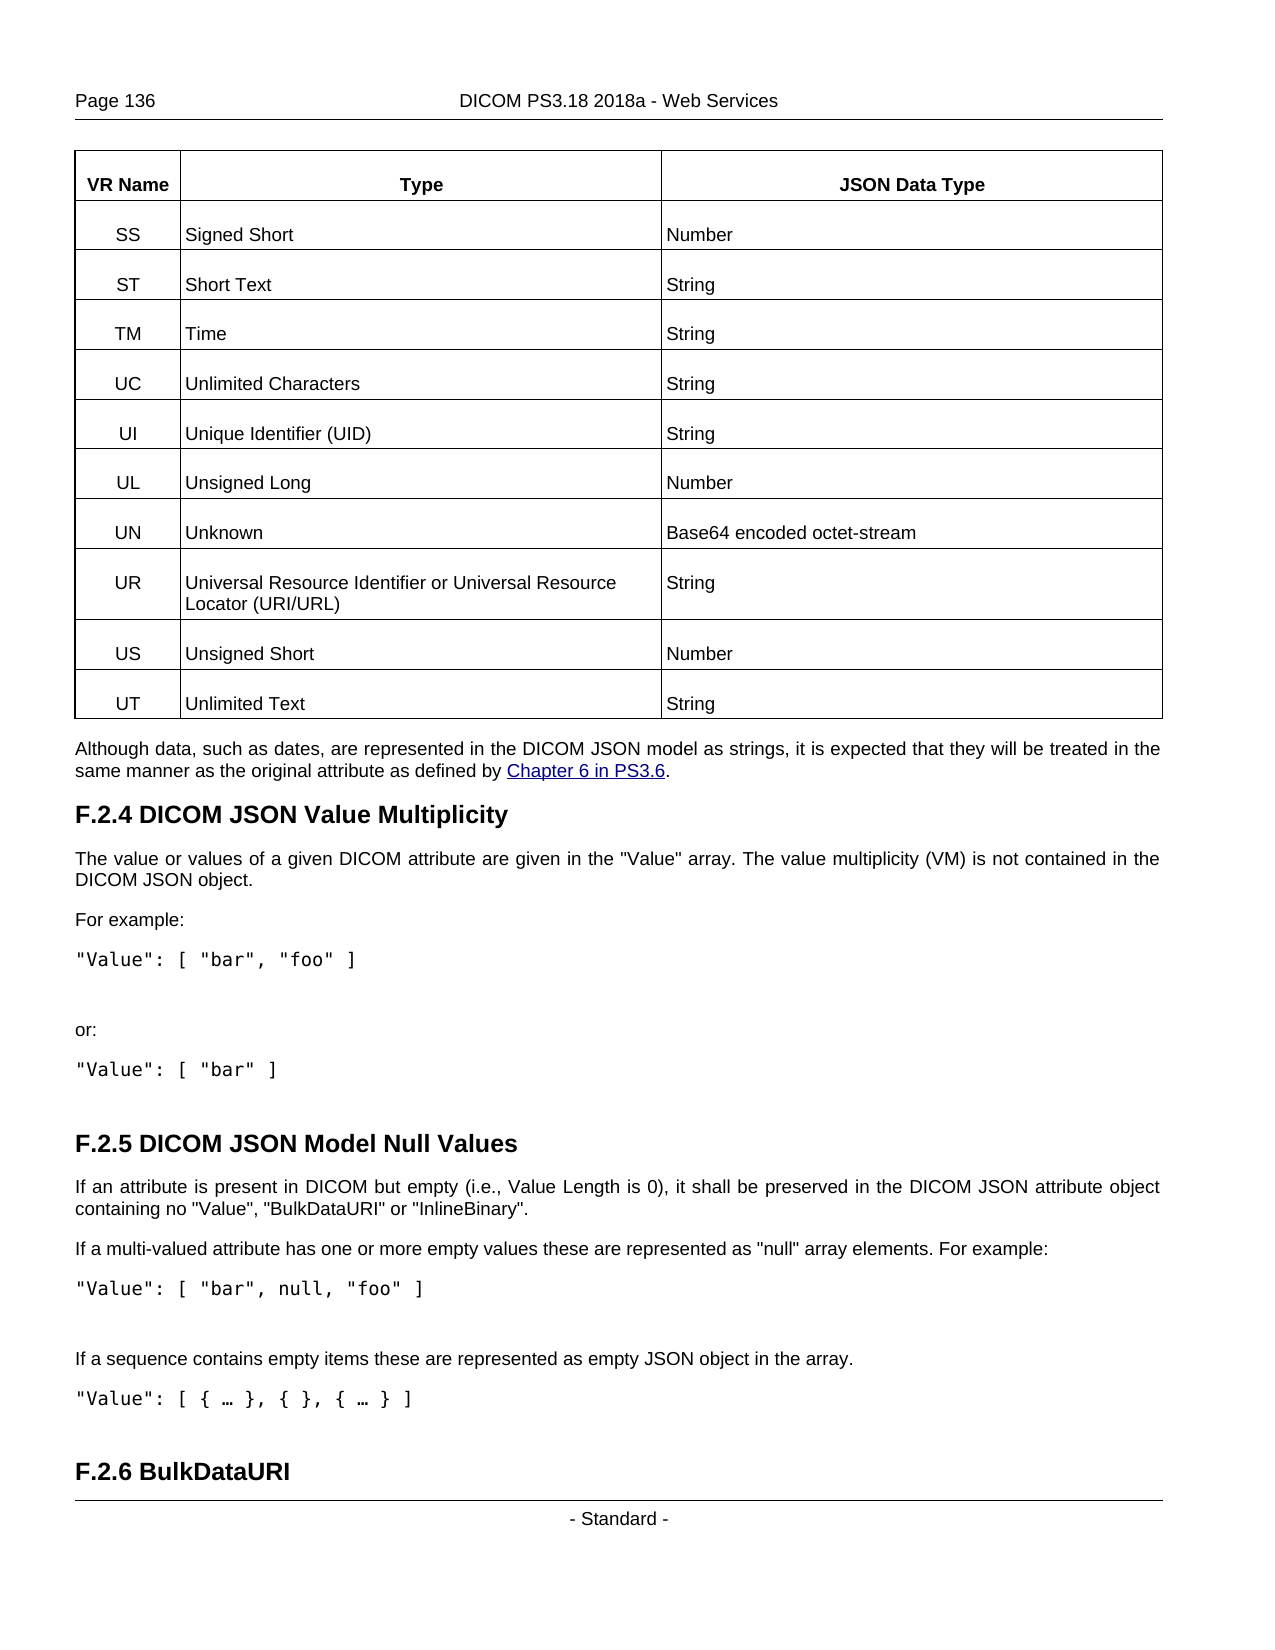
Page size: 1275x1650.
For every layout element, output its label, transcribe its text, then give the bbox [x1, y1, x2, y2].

table_cell ST [76, 250, 180, 299]
text The value or values of a given DICOM attribute are given in the "Value" array. The value multiplicity (VM) is not contained in the DICOM JSON object. [75, 847, 1162, 890]
table_cell Number [662, 201, 1162, 249]
text F.2.5 DICOM JSON Model Null Values [75, 1128, 1162, 1157]
table_cell Unlimited Text [181, 670, 661, 718]
table_cell Base64 encoded octet-stream [662, 499, 1162, 547]
table_cell Universal Resource Identifier or Universal Resource Locator (URI/URL) [181, 549, 661, 619]
table_header JSON Data Type [662, 151, 1162, 200]
table_cell Unique Identifier (UID) [181, 400, 661, 448]
table_cell Unsigned Short [181, 620, 661, 668]
text "Value": [ "bar", null, "foo" ] [75, 1278, 1162, 1329]
table_cell String [662, 300, 1162, 349]
table_header VR Name [76, 151, 180, 200]
text F.2.4 DICOM JSON Value Multiplicity [75, 800, 1162, 828]
table_cell Number [662, 449, 1162, 498]
text For example: [75, 909, 1162, 931]
table_cell US [76, 620, 180, 668]
table_cell Time [181, 300, 661, 349]
text Although data, such as dates, are represented in the DICOM JSON model as strings, it is expected that they will be treated in the same manner as the original attribute as defined by Chapter 6 in PS3.6. [75, 738, 1162, 781]
table_cell Signed Short [181, 201, 661, 249]
table_cell TM [76, 300, 180, 349]
text If a sequence contains empty items these are represented as empty JSON object in the array. [75, 1348, 1162, 1369]
table_cell Unsigned Long [181, 449, 661, 498]
text If a multi-valued attribute has one or more empty values these are represented as "null" array elements. For example: [75, 1238, 1162, 1259]
text or: [75, 1019, 1162, 1040]
text "Value": [ { … }, { }, { … } ] [75, 1388, 1162, 1438]
table_cell UR [76, 549, 180, 619]
text If an attribute is present in DICOM but empty (i.e., Value Length is 0), it shall be preserved in the DICOM JSON attribute object containing no "Value", "BulkDataURI" or "InlineBinary". [75, 1176, 1162, 1219]
text "Value": [ "bar", "foo" ] [75, 949, 1162, 1000]
table_cell UI [76, 400, 180, 448]
table_cell UN [76, 499, 180, 547]
table_cell Number [662, 620, 1162, 668]
table_cell Unknown [181, 499, 661, 547]
table_cell String [662, 400, 1162, 448]
table_cell UT [76, 670, 180, 718]
text "Value": [ "bar" ] [75, 1059, 1162, 1110]
table_cell SS [76, 201, 180, 249]
table_cell Unlimited Characters [181, 350, 661, 398]
table_cell String [662, 350, 1162, 398]
text F.2.6 BulkDataURI [75, 1457, 1162, 1486]
table_cell String [662, 670, 1162, 718]
table_cell String [662, 250, 1162, 299]
table_cell String [662, 549, 1162, 619]
table_header Type [181, 151, 661, 200]
table_cell UC [76, 350, 180, 398]
table_cell UL [76, 449, 180, 498]
table_cell Short Text [181, 250, 661, 299]
